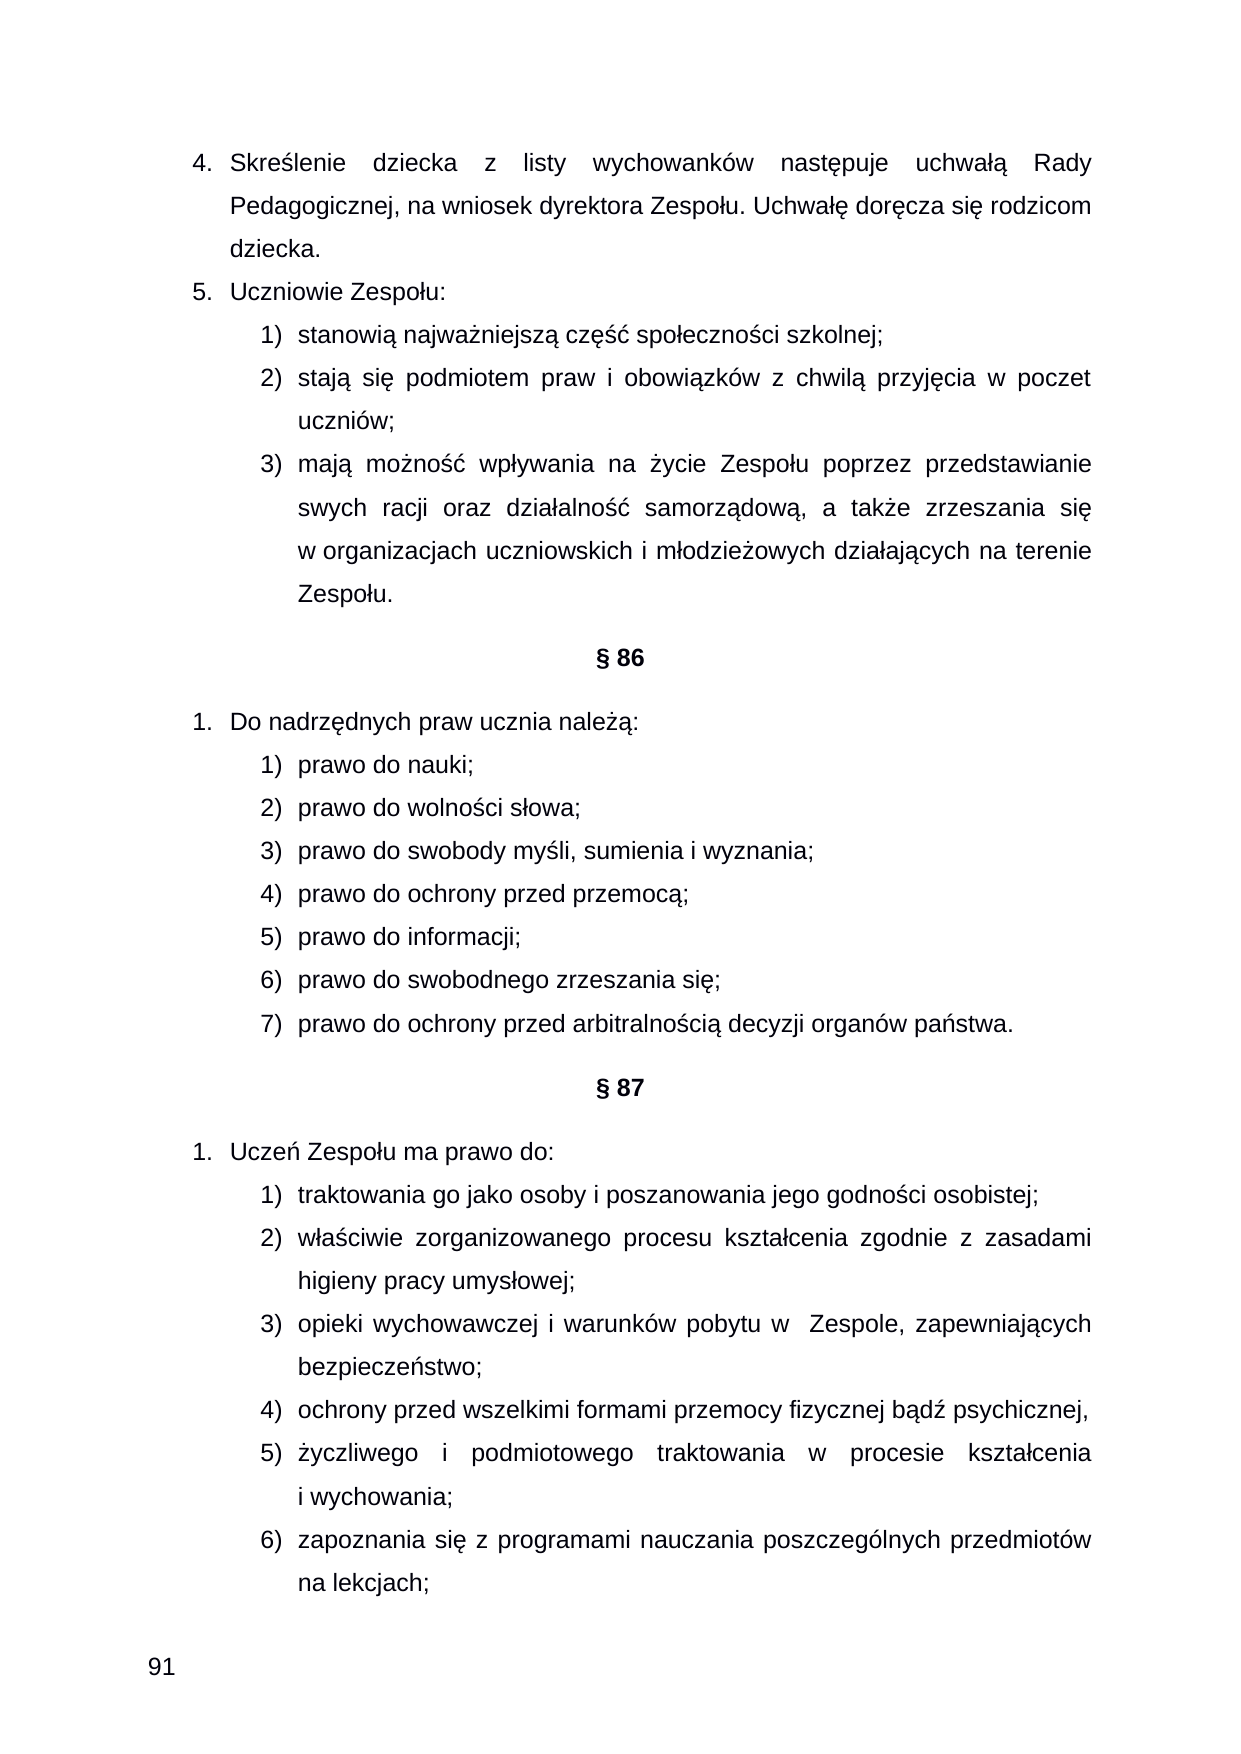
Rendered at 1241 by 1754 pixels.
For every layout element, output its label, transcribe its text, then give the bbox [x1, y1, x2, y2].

subtitle Do nadrzędnych praw ucznia należą: [192, 707, 1093, 736]
subtitle prawo do wolności słowa; [260, 793, 1093, 822]
subtitle prawo do swobody myśli, sumienia i wyznania; [260, 836, 1093, 865]
subtitle stają się podmiotem praw i obowiązków z chwilą przyjęcia w poczet uczniów; [260, 363, 1093, 435]
subtitle Uczeń Zespołu ma prawo do: [192, 1137, 1093, 1165]
subtitle życzliwego i podmiotowego traktowania w procesie kształcenia i wychowania; [260, 1438, 1093, 1510]
subtitle mają możność wpływania na życie Zespołu poprzez przedstawianie swych racji oraz działalność samorządową, a także zrzeszania się w organizacjach uczniowskich i młodzieżowych działających na terenie Zespołu. [260, 449, 1093, 608]
subtitle prawo do ochrony przed arbitralnością decyzji organów państwa. [260, 1009, 1093, 1037]
subtitle Skreślenie dziecka z listy wychowanków następuje uchwałą Rady Pedagogicznej, na wniosek dyrektora Zespołu. Uchwałę doręcza się rodzicom dziecka. [192, 148, 1093, 263]
subtitle prawo do nauki; [260, 750, 1093, 779]
subtitle zapoznania się z programami nauczania poszczególnych przedmiotów na lekcjach; [260, 1525, 1093, 1597]
subtitle stanowią najważniejszą część społeczności szkolnej; [260, 320, 1093, 349]
subtitle prawo do swobodnego zrzeszania się; [260, 966, 1093, 994]
text § 87 [148, 1073, 1093, 1101]
subtitle Uczniowie Zespołu: [192, 277, 1093, 306]
subtitle opieki wychowawczej i warunków pobytu w Zespole, zapewniających bezpieczeństwo; [260, 1309, 1093, 1381]
subtitle traktowania go jako osoby i poszanowania jego godności osobistej; [260, 1180, 1093, 1208]
subtitle prawo do informacji; [260, 922, 1093, 951]
subtitle prawo do ochrony przed przemocą; [260, 879, 1093, 908]
text § 86 [148, 643, 1093, 672]
subtitle właściwie zorganizowanego procesu kształcenia zgodnie z zasadami higieny pracy umysłowej; [260, 1223, 1093, 1295]
subtitle ochrony przed wszelkimi formami przemocy fizycznej bądź psychicznej, [260, 1395, 1093, 1424]
